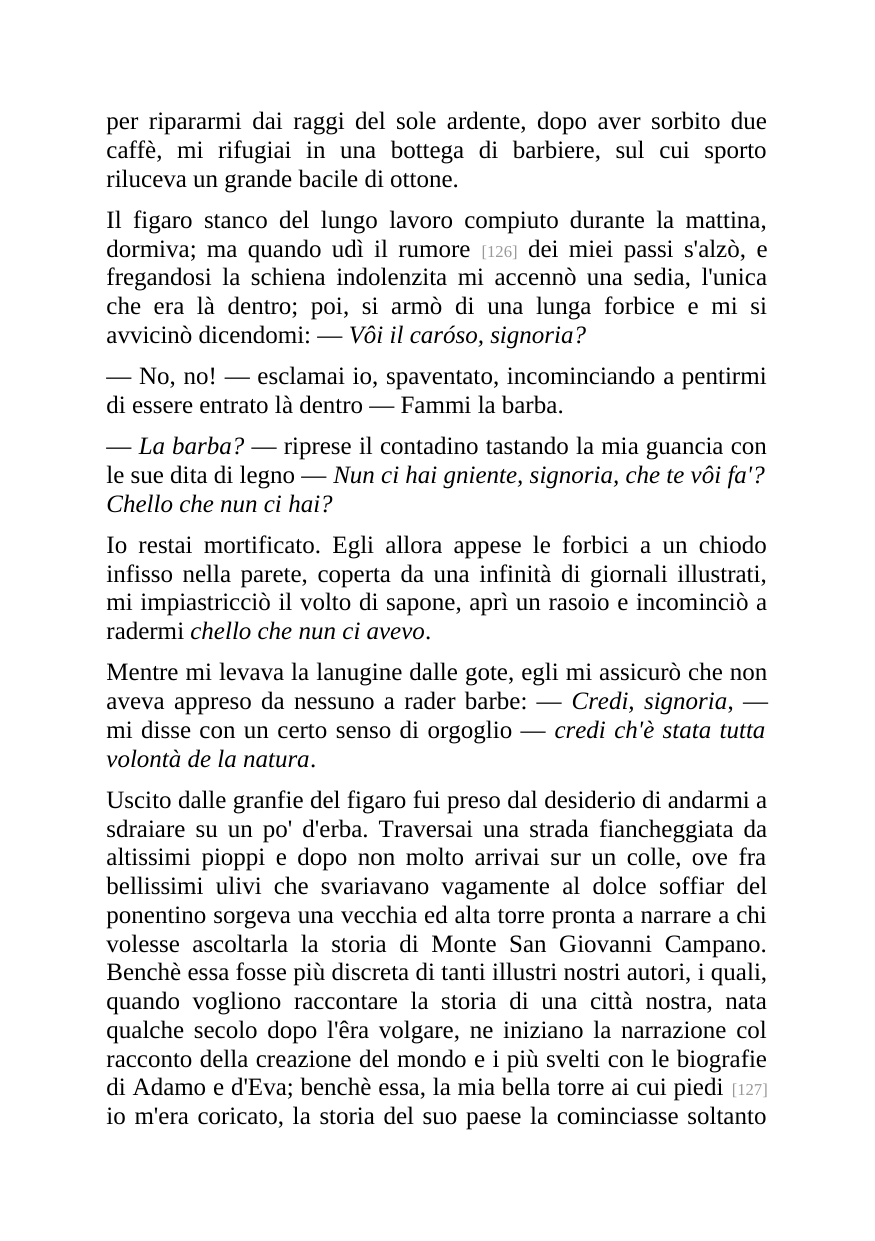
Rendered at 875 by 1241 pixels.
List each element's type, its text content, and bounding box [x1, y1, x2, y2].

text — La barba? — riprese il contadino tastando la mia guancia con le sue dita di legno — Nun ci hai gniente, signoria, che te vôi fa'? Chello che nun ci hai? [106, 431, 768, 517]
text — No, no! — esclamai io, spaventato, incominciando a pentirmi di essere entrato là dentro — Fammi la barba. [106, 361, 768, 419]
text per ripararmi dai raggi del sole ardente, dopo aver sorbito due caffè, mi rifugiai in una bottega di barbiere, sul cui sporto riluceva un grande bacile di ottone. [106, 106, 768, 192]
text Il figaro stanco del lungo lavoro compiuto durante la mattina, dormiva; ma quando udì il rumore [126] dei miei passi s'alzò, e fregandosi la schiena indolenzita mi accennò una sedia, l'unica che era là dentro; poi, si armò di una lunga forbice e mi si avvicinò dicendomi: — Vôi il caróso, signoria? [106, 205, 768, 349]
text Uscito dalle granfie del figaro fui preso dal desiderio di andarmi a sdraiare su un po' d'erba. Traversai una strada fiancheggiata da altissimi pioppi e dopo non molto arrivai sur un colle, ove fra bellissimi ulivi che svariavano vagamente al dolce soffiar del ponentino sorgeva una vecchia ed alta torre pronta a narrare a chi volesse ascoltarla la storia di Monte San Giovanni Campano. Benchè essa fosse più discreta di tanti illustri nostri autori, i quali, quando vogliono raccontare la storia di una città nostra, nata qualche secolo dopo l'êra volgare, ne iniziano la narrazione col racconto della creazione del mondo e i più svelti con le biografie di Adamo e d'Eva; benchè essa, la mia bella torre ai cui piedi [127] io m'era coricato, la storia del suo paese la cominciasse soltanto [106, 785, 768, 1130]
text Io restai mortificato. Egli allora appese le forbici a un chiodo infisso nella parete, coperta da una infinità di giornali illustrati, mi impiastricciò il volto di sapone, aprì un rasoio e incominciò a radermi chello che nun ci avevo. [106, 530, 768, 645]
text Mentre mi levava la lanugine dalle gote, egli mi assicurò che non aveva appreso da nessuno a rader barbe: — Credi, signoria, — mi disse con un certo senso di orgoglio — credi ch'è stata tutta volontà de la natura. [106, 657, 768, 772]
